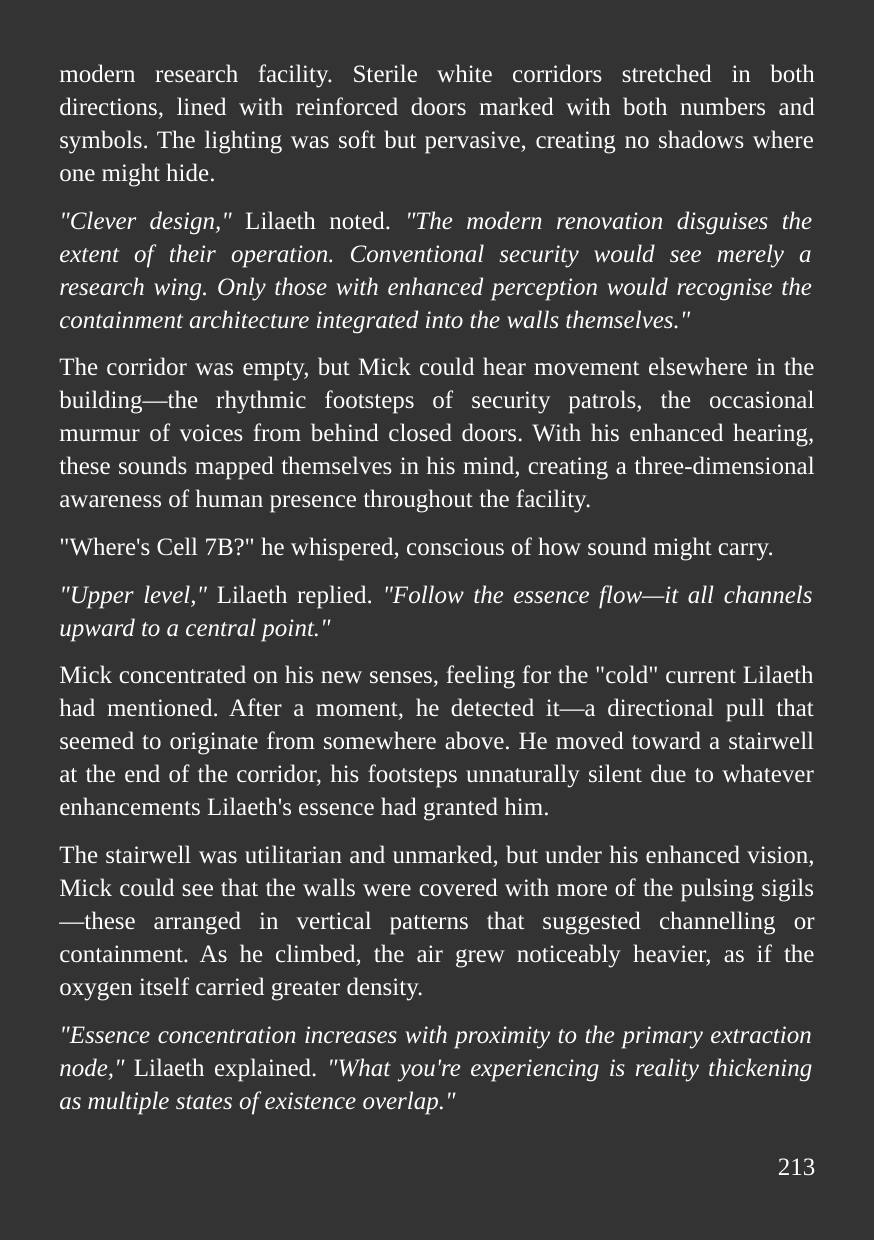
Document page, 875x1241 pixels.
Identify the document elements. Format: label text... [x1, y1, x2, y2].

text Mick concentrated on his new senses, feeling for the "cold" current Lilaeth had mentioned. After a moment, he detected it—a directional pull that seemed to originate from somewhere above. He moved toward a stairwell at the end of the corridor, his footsteps unnaturally silent due to whatever enhancements Lilaeth's essence had granted him. [59, 660, 815, 821]
text "Essence concentration increases with proximity to the primary extraction node," Lilaeth explained. "What you're experiencing is reality thickening as multiple states of existence overlap." [59, 1020, 815, 1114]
text The corridor was empty, but Mick could hear movement elsewhere in the building—the rhythmic footsteps of security patrols, the occasional murmur of voices from behind closed doors. With his enhanced hearing, these sounds mapped themselves in his mind, creating a three-dimensional awareness of human presence throughout the facility. [59, 352, 815, 513]
text "Where's Cell 7B?" he whispered, conscious of how sound might carry. [59, 532, 815, 561]
text modern research facility. Sterile white corridors stretched in both directions, lined with reinforced doors marked with both numbers and symbols. The lighting was soft but pervasive, creating no shadows where one might hide. [59, 59, 815, 187]
text "Clever design," Lilaeth noted. "The modern renovation disguises the extent of their operation. Conventional security would see merely a research wing. Only those with enhanced perception would recognise the containment architecture integrated into the walls themselves." [59, 206, 815, 333]
text "Upper level," Lilaeth replied. "Follow the essence flow—it all channels upward to a central point." [59, 580, 815, 641]
text The stairwell was utilitarian and unmarked, but under his enhanced vision, Mick could see that the walls were covered with more of the pulsing sigils—these arranged in vertical patterns that suggested channelling or containment. As he climbed, the air grew noticeably heavier, as if the oxygen itself carried greater density. [59, 840, 815, 1001]
